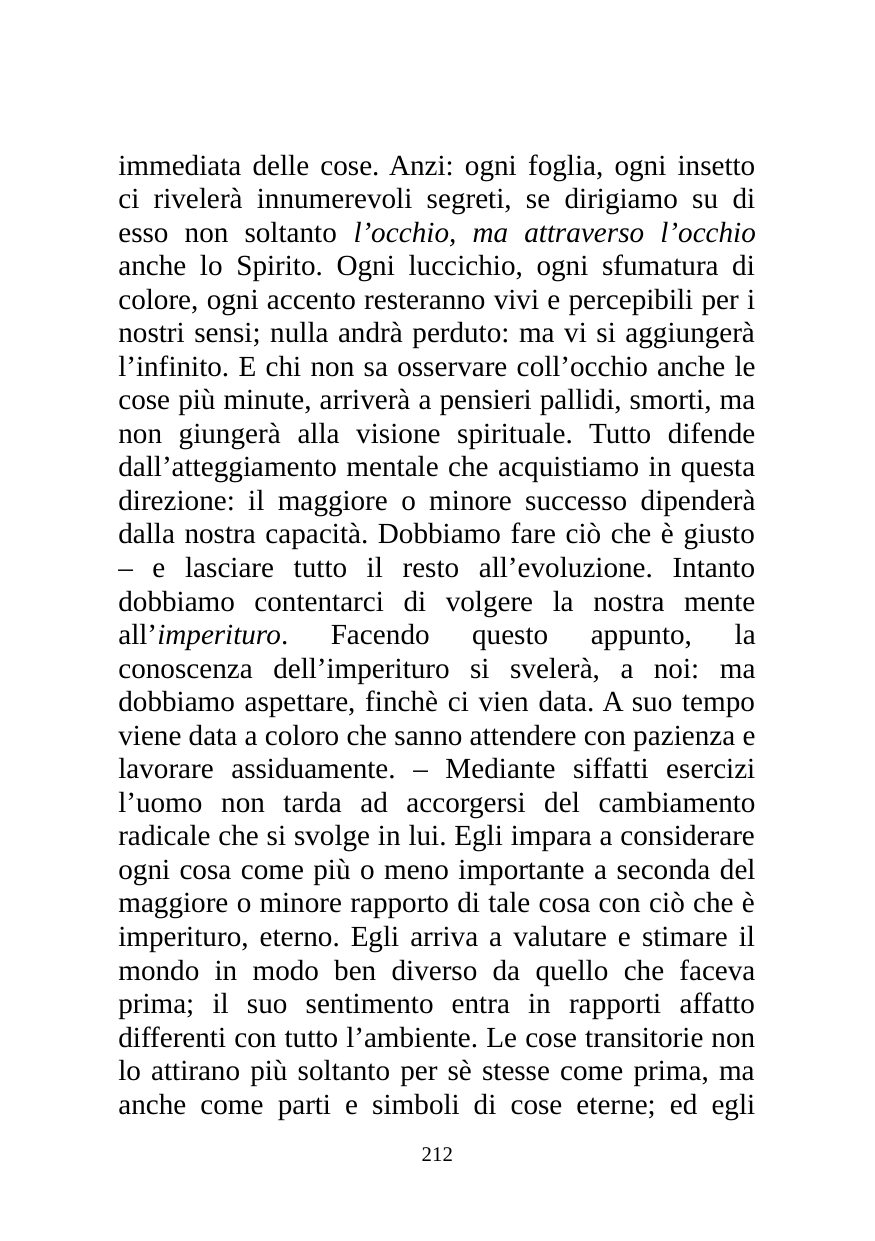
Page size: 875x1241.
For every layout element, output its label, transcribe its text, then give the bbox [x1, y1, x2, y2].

text immediata delle cose. Anzi: ogni foglia, ogni insetto ci rivelerà innumerevoli segreti, se dirigiamo su di esso non soltanto l’occhio, ma attraverso l’occhio anche lo Spirito. Ogni luccichio, ogni sfumatura di colore, ogni accento resteranno vivi e percepibili per i nostri sensi; nulla andrà perduto: ma vi si aggiungerà l’infinito. E chi non sa osservare coll’occhio anche le cose più minute, arriverà a pensieri pallidi, smorti, ma non giungerà alla visione spirituale. Tutto difende dall’atteggiamento mentale che acquistiamo in questa direzione: il maggiore o minore successo dipenderà dalla nostra capacità. Dobbiamo fare ciò che è giusto – e lasciare tutto il resto all’evoluzione. Intanto dobbiamo contentarci di volgere la nostra mente all’imperituro. Facendo questo appunto, la conoscenza dell’imperituro si svelerà, a noi: ma dobbiamo aspettare, finchè ci vien data. A suo tempo viene data a coloro che sanno attendere con pazienza e lavorare assiduamente. – Mediante siffatti esercizi l’uomo non tarda ad accorgersi del cambiamento radicale che si svolge in lui. Egli impara a considerare ogni cosa come più o meno importante a seconda del maggiore o minore rapporto di tale cosa con ciò che è imperituro, eterno. Egli arriva a valutare e stimare il mondo in modo ben diverso da quello che faceva prima; il suo sentimento entra in rapporti affatto differenti con tutto l’ambiente. Le cose transitorie non lo attirano più soltanto per sè stesse come prima, ma anche come parti e simboli di cose eterne; ed egli [118, 148, 756, 1120]
